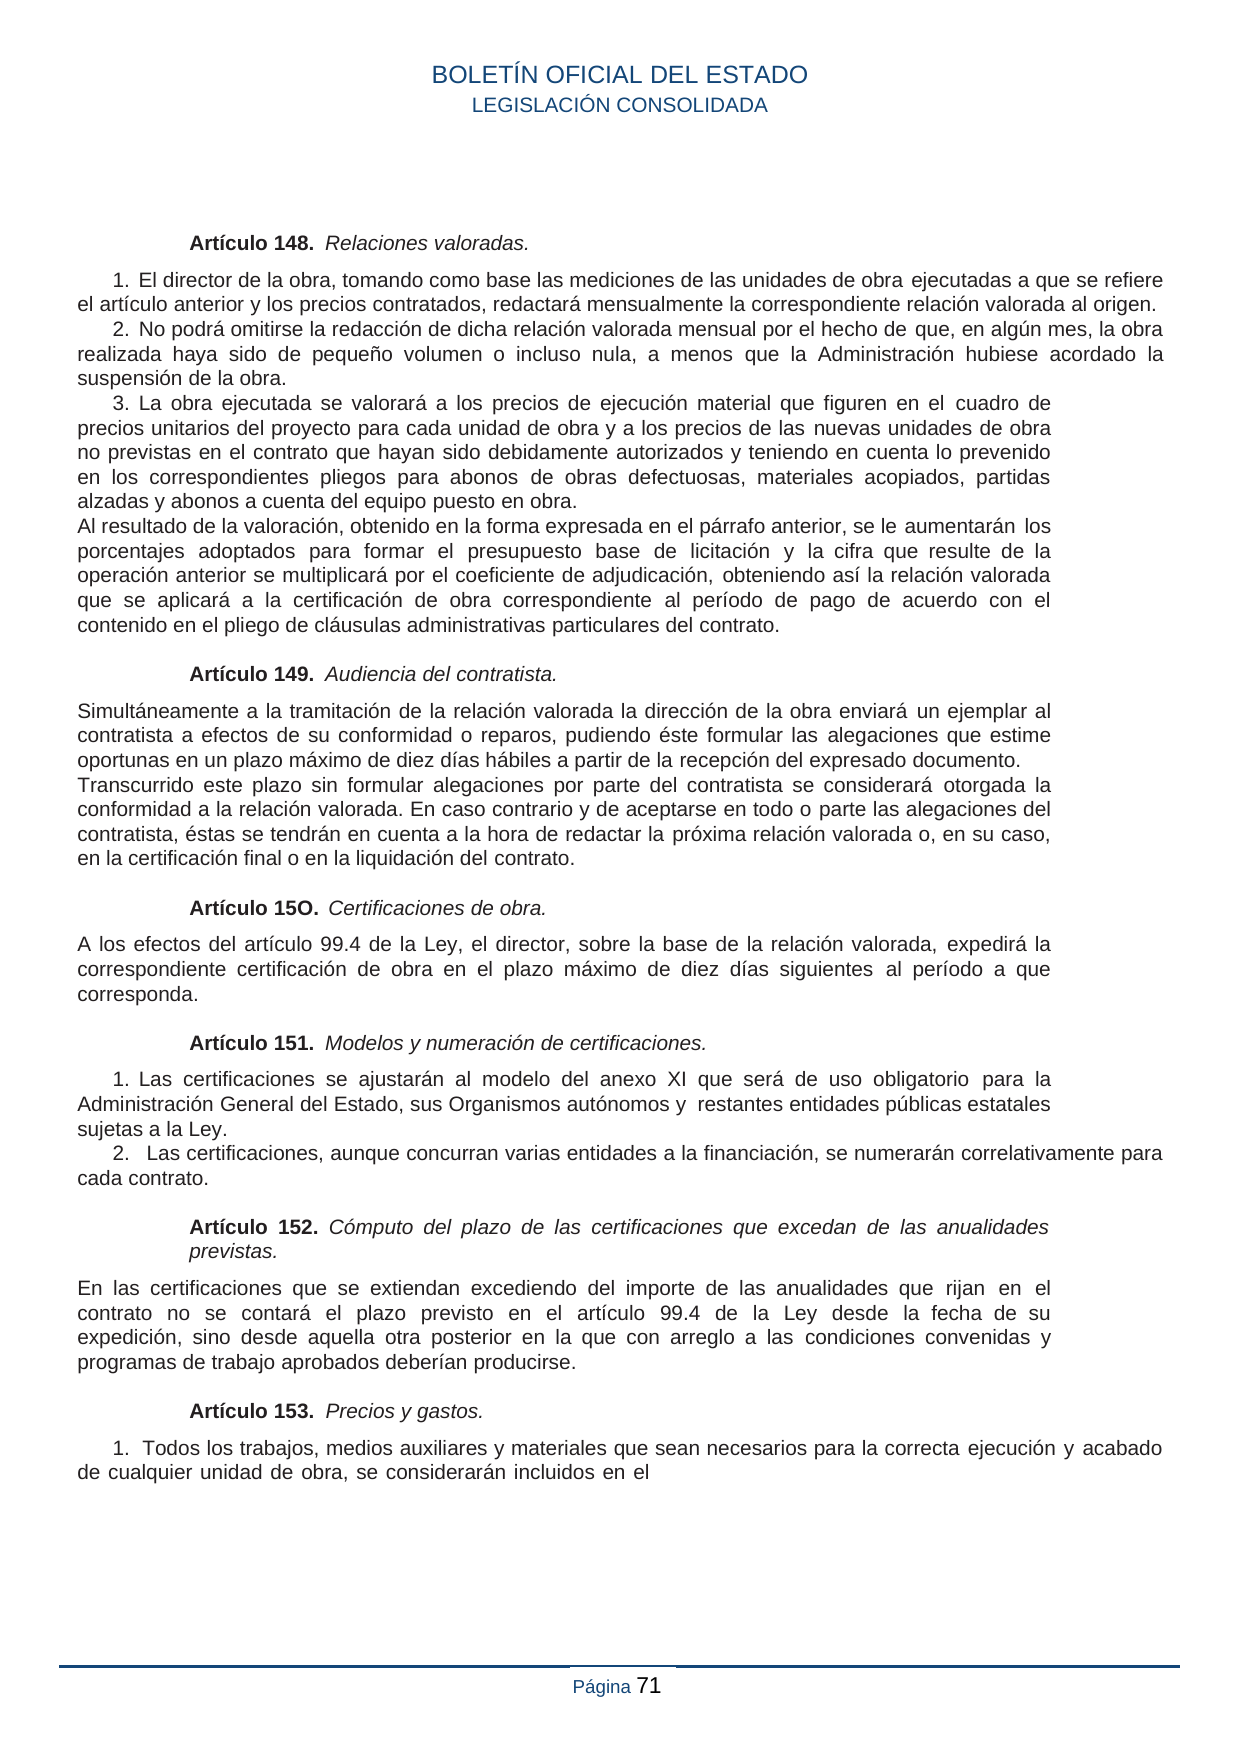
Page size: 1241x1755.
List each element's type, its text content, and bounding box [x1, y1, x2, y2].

text Artículo 151. Modelos y numeración de certificaciones. [189, 1030, 1163, 1054]
list No podrá omitirse la redacción de dicha relación valorada mensual por el hecho de que, en algún mes, la obra realizada haya sido de pequeño volumen o incluso nula, a menos que la Administración hubiese acordado la suspensión de la obra. [77, 317, 1163, 390]
list Las certificaciones se ajustarán al modelo del anexo XI que será de uso obligatorio para la Administración General del Estado, sus Organismos autónomos y restantes entidades públicas estatales sujetas a la Ley. [77, 1067, 1051, 1140]
text En las certificaciones que se extiendan excediendo del importe de las anualidades que rijan en el contrato no se contará el plazo previsto en el artículo 99.4 de la Ley desde la fecha de su expedición, sino desde aquella otra posterior en la que con arreglo a las condiciones convenidas y programas de trabajo aprobados deberían producirse. [77, 1276, 1051, 1373]
list La obra ejecutada se valorará a los precios de ejecución material que figuren en el cuadro de precios unitarios del proyecto para cada unidad de obra y a los precios de las nuevas unidades de obra no previstas en el contrato que hayan sido debidamente autorizados y teniendo en cuenta lo prevenido en los correspondientes pliegos para abonos de obras defectuosas, materiales acopiados, partidas alzadas y abonos a cuenta del equipo puesto en obra. [77, 391, 1051, 513]
list Todos los trabajos, medios auxiliares y materiales que sean necesarios para la correcta ejecución y acabado de cualquier unidad de obra, se considerarán incluidos en el [77, 1435, 1163, 1484]
text Al resultado de la valoración, obtenido en la forma expresada en el párrafo anterior, se le aumentarán los porcentajes adoptados para formar el presupuesto base de licitación y la cifra que resulte de la operación anterior se multiplicará por el coeficiente de adjudicación, obteniendo así la relación valorada que se aplicará a la certificación de obra correspondiente al período de pago de acuerdo con el contenido en el pliego de cláusulas administrativas particulares del contrato. [77, 514, 1051, 636]
text Artículo 153. Precios y gastos. [189, 1398, 1163, 1422]
text Artículo 15O. Certificaciones de obra. [189, 895, 1163, 919]
list Las certificaciones, aunque concurran varias entidades a la financiación, se numerarán correlativamente para cada contrato. [77, 1141, 1163, 1189]
list El director de la obra, tomando como base las mediciones de las unidades de obra ejecutadas a que se refiere el artículo anterior y los precios contratados, redactará mensualmente la correspondiente relación valorada al origen. [77, 268, 1163, 316]
text Transcurrido este plazo sin formular alegaciones por parte del contratista se considerará otorgada la conformidad a la relación valorada. En caso contrario y de aceptarse en todo o parte las alegaciones del contratista, éstas se tendrán en cuenta a la hora de redactar la próxima relación valorada o, en su caso, en la certificación final o en la liquidación del contrato. [77, 772, 1051, 870]
text A los efectos del artículo 99.4 de la Ley, el director, sobre la base de la relación valorada, expedirá la correspondiente certificación de obra en el plazo máximo de diez días siguientes al período a que corresponda. [77, 932, 1051, 1005]
text Artículo 152. Cómputo del plazo de las certificaciones que excedan de las anualidades previstas. [189, 1214, 1051, 1263]
text Simultáneamente a la tramitación de la relación valorada la dirección de la obra enviará un ejemplar al contratista a efectos de su conformidad o reparos, pudiendo éste formular las alegaciones que estime oportunas en un plazo máximo de diez días hábiles a partir de la recepción del expresado documento. [77, 698, 1051, 772]
text Artículo 148. Relaciones valoradas. [189, 231, 1163, 255]
text Artículo 149. Audiencia del contratista. [189, 662, 1163, 686]
